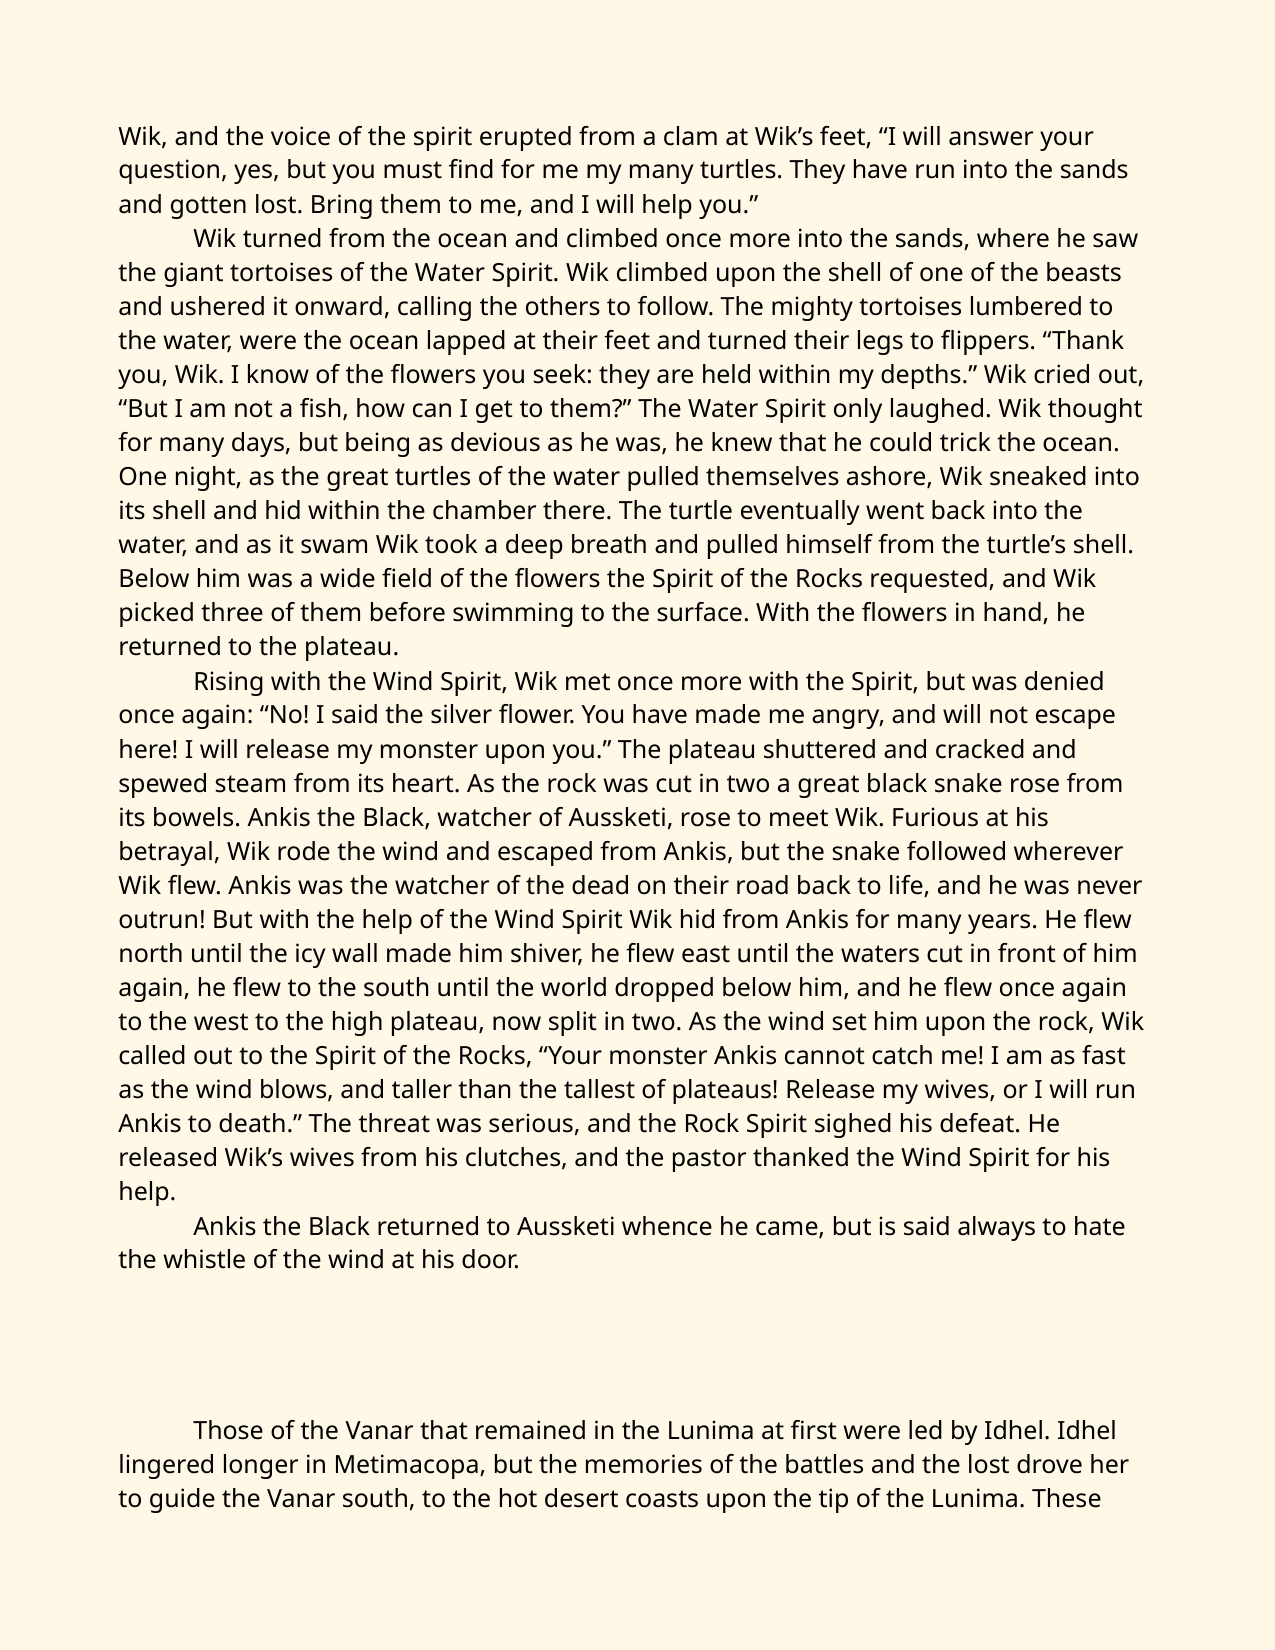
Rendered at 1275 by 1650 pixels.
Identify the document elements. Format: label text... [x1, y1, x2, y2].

text Wik, and the voice of the spirit erupted from a clam at Wik’s feet, “I will answer your question, yes, but you must find for me my many turtles. They have run into the sands and gotten lost. Bring them to me, and I will help you.” [118, 118, 1157, 220]
text Ankis the Black returned to Aussketi whence he came, but is said always to hate the whistle of the wind at his door. [118, 1208, 1157, 1276]
text Rising with the Wind Spirit, Wik met once more with the Spirit, but was denied once again: “No! I said the silver flower. You have made me angry, and will not escape here! I will release my monster upon you.” The plateau shuttered and cracked and spewed steam from its heart. As the rock was cut in two a great black snake rose from its bowels. Ankis the Black, watcher of Aussketi, rose to meet Wik. Furious at his betrayal, Wik rode the wind and escaped from Ankis, but the snake followed wherever Wik flew. Ankis was the watcher of the dead on their road back to life, and he was never outrun! But with the help of the Wind Spirit Wik hid from Ankis for many years. He flew north until the icy wall made him shiver, he flew east until the waters cut in front of him again, he flew to the south until the world dropped below him, and he flew once again to the west to the high plateau, now split in two. As the wind set him upon the rock, Wik called out to the Spirit of the Rocks, “Your monster Ankis cannot catch me! I am as fast as the wind blows, and taller than the tallest of plateaus! Release my wives, or I will run Ankis to death.” The threat was serious, and the Rock Spirit sighed his defeat. He released Wik’s wives from his clutches, and the pastor thanked the Wind Spirit for his help. [118, 663, 1157, 1208]
text Those of the Vanar that remained in the Lunima at first were led by Idhel. Idhel lingered longer in Metimacopa, but the memories of the battles and the lost drove her to guide the Vanar south, to the hot desert coasts upon the tip of the Lunima. These [118, 1412, 1157, 1515]
text Wik turned from the ocean and climbed once more into the sands, where he saw the giant tortoises of the Water Spirit. Wik climbed upon the shell of one of the beasts and ushered it onward, calling the others to follow. The mighty tortoises lumbered to the water, were the ocean lapped at their feet and turned their legs to flippers. “Thank you, Wik. I know of the flowers you seek: they are held within my depths.” Wik cried out, “But I am not a fish, how can I get to them?” The Water Spirit only laughed. Wik thought for many days, but being as devious as he was, he knew that he could trick the ocean. One night, as the great turtles of the water pulled themselves ashore, Wik sneaked into its shell and hid within the chamber there. The turtle eventually went back into the water, and as it swam Wik took a deep breath and pulled himself from the turtle’s shell. Below him was a wide field of the flowers the Spirit of the Rocks requested, and Wik picked three of them before swimming to the surface. With the flowers in hand, he returned to the plateau. [118, 220, 1157, 663]
